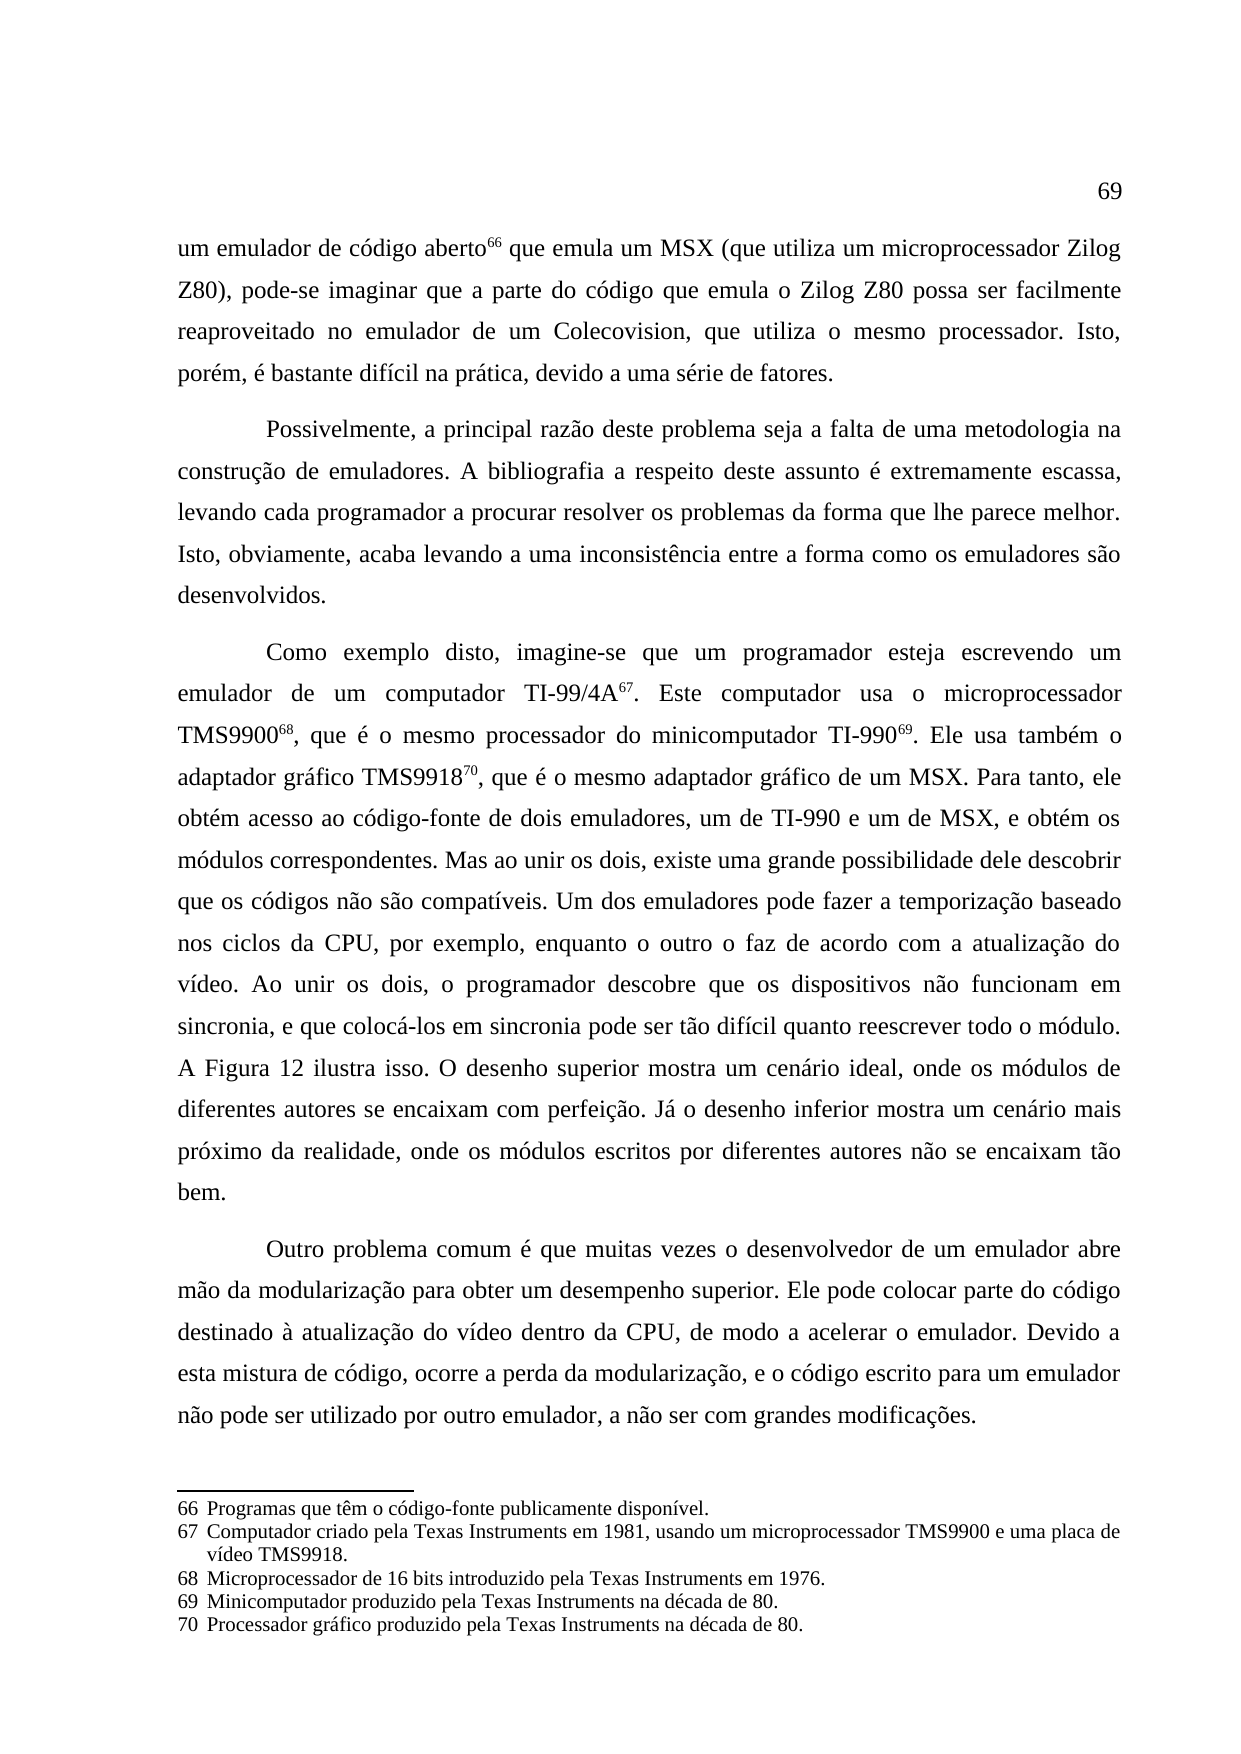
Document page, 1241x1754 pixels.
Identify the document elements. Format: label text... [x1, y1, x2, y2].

text Outro problema comum é que muitas vezes o desenvolvedor de um emulador abre mão da modularização para obter um desempenho superior. Ele pode colocar parte do código destinado à atualização do vídeo dentro da CPU, de modo a acelerar o emulador. Devido a esta mistura de código, ocorre a perda da modularização, e o código escrito para um emulador não pode ser utilizado por outro emulador, a não ser com grandes modificações. [177, 1235, 1122, 1429]
text um emulador de código aberto que emula um MSX (que utiliza um microprocessador Zilog Z80), pode-se imaginar que a parte do código que emula o Zilog Z80 possa ser facilmente reaproveitado no emulador de um Colecovision, que utiliza o mesmo processador. Isto, porém, é bastante difícil na prática, devido a uma série de fatores. [177, 234, 1122, 387]
text Processador gráfico produzido pela Texas Instruments na década de 80. [177, 1613, 1122, 1636]
text Como exemplo disto, imagine-se que um programador esteja escrevendo um emulador de um computador TI-99/4A. Este computador usa o microprocessador TMS9900, que é o mesmo processador do minicomputador TI-990. Ele usa também o adaptador gráfico TMS9918, que é o mesmo adaptador gráfico de um MSX. Para tanto, ele obtém acesso ao código-fonte de dois emuladores, um de TI-990 e um de MSX, e obtém os módulos correspondentes. Mas ao unir os dois, existe uma grande possibilidade dele descobrir que os códigos não são compatíveis. Um dos emuladores pode fazer a temporização baseado nos ciclos da CPU, por exemplo, enquanto o outro o faz de acordo com a atualização do vídeo. Ao unir os dois, o programador descobre que os dispositivos não funcionam em sincronia, e que colocá-los em sincronia pode ser tão difícil quanto reescrever todo o módulo. A Figura 12 ilustra isso. O desenho superior mostra um cenário ideal, onde os módulos de diferentes autores se encaixam com perfeição. Já o desenho inferior mostra um cenário mais próximo da realidade, onde os módulos escritos por diferentes autores não se encaixam tão bem. [177, 638, 1122, 1206]
text Computador criado pela Texas Instruments em 1981, usando um microprocessador TMS9900 e uma placa de vídeo TMS9918. [177, 1520, 1122, 1566]
text Programas que têm o código-fonte publicamente disponível. [177, 1497, 1122, 1520]
text Possivelmente, a principal razão deste problema seja a falta de uma metodologia na construção de emuladores. A bibliografia a respeito deste assunto é extremamente escassa, levando cada programador a procurar resolver os problemas da forma que lhe parece melhor. Isto, obviamente, acaba levando a uma inconsistência entre a forma como os emuladores são desenvolvidos. [177, 415, 1122, 609]
text Microprocessador de 16 bits introduzido pela Texas Instruments em 1976. [177, 1566, 1122, 1589]
text Minicomputador produzido pela Texas Instruments na década de 80. [177, 1589, 1122, 1613]
